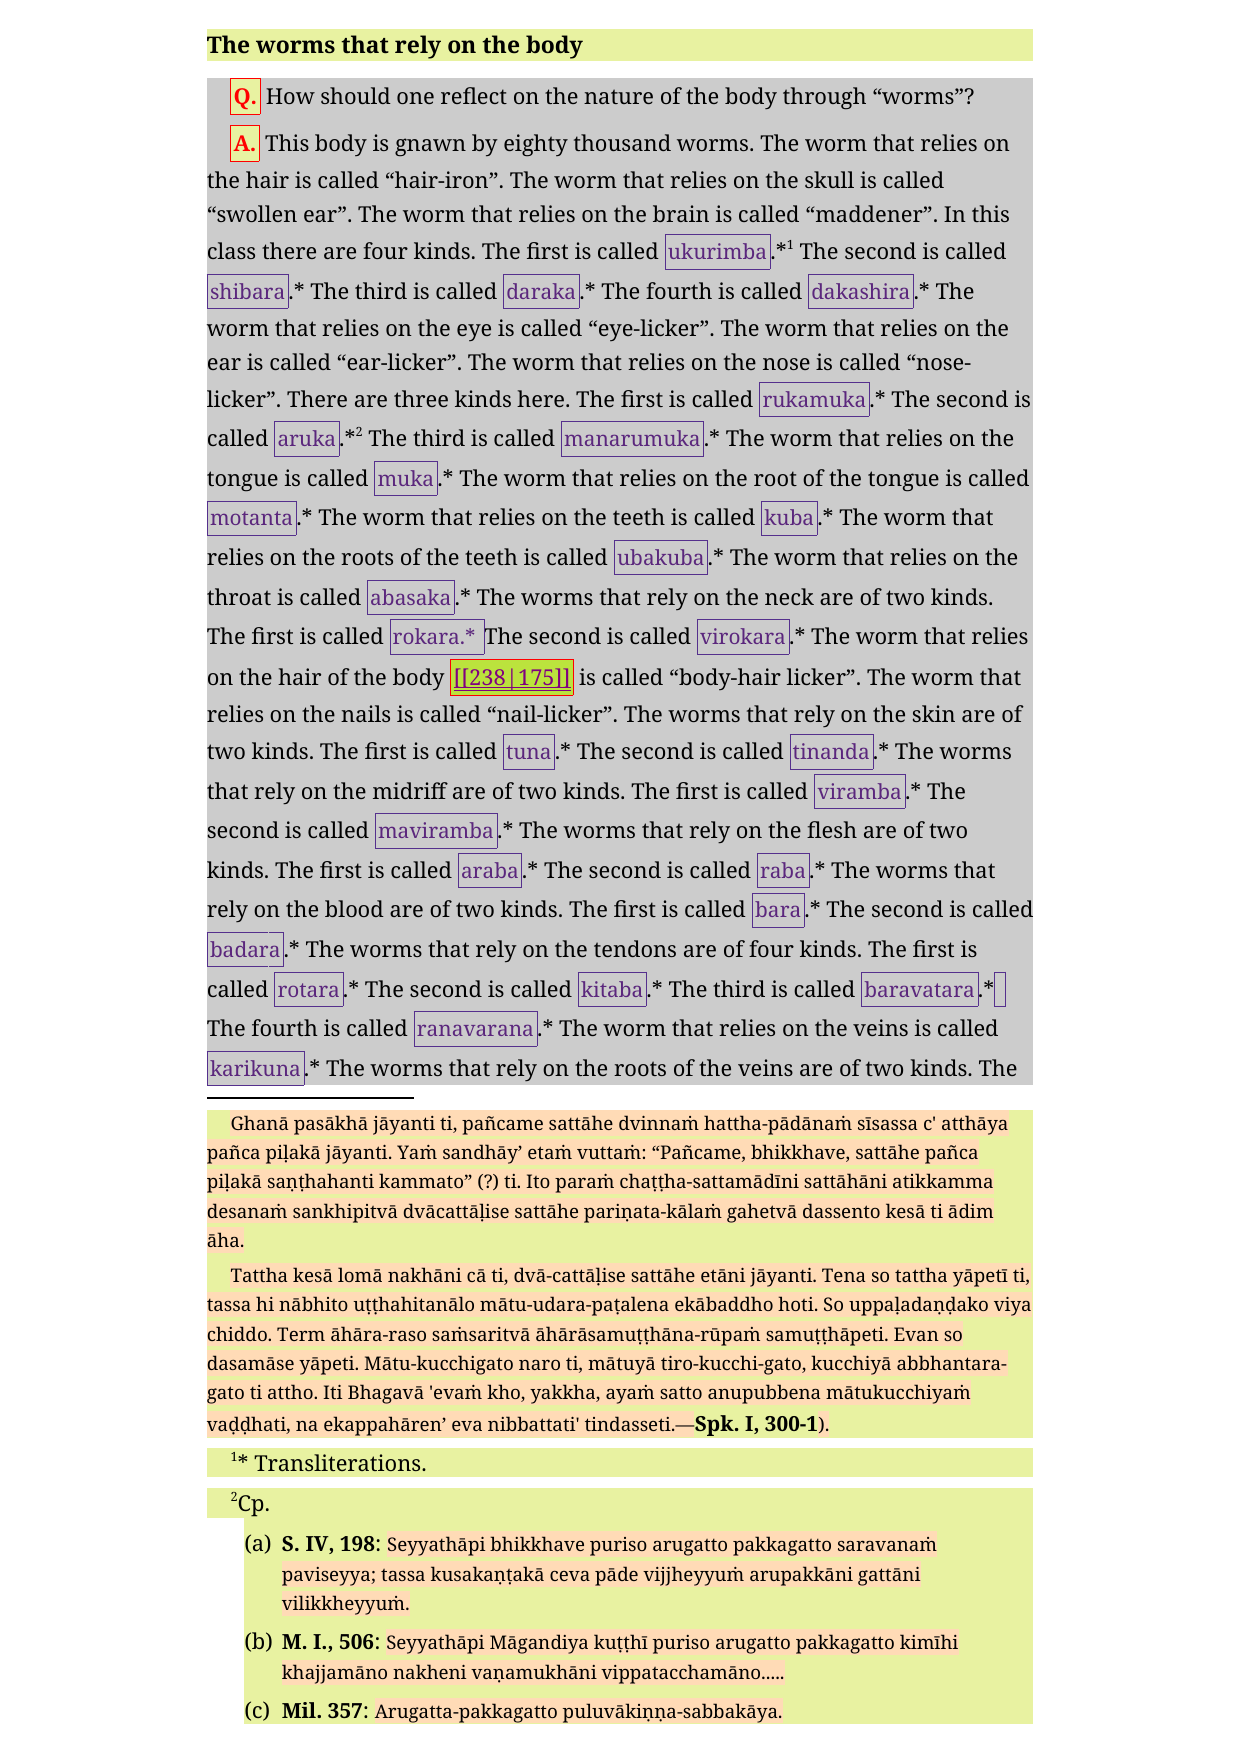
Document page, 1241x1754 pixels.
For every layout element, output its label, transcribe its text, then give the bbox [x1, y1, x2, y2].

text * Transliterations. [207, 1448, 1033, 1477]
text A. This body is gnawn by eighty thousand worms. The worm that relies on the hair is called “hair-iron”. The worm that relies on the skull is called “swollen ear”. The worm that relies on the brain is called “maddener”. In this class there are four kinds. The first is called ukurimba.* The second is called shibara.* The third is called daraka.* The fourth is called dakashira.* The worm that relies on the eye is called “eye-licker”. The worm that relies on the ear is called “ear-licker”. The worm that relies on the nose is called “nose-licker”. There are three kinds here. The first is called rukamuka.* The second is called aruka.* The third is called manarumuka.* The worm that relies on the tongue is called muka.* The worm that relies on the root of the tongue is called motanta.* The worm that relies on the teeth is called kuba.* The worm that relies on the roots of the teeth is called ubakuba.* The worm that relies on the throat is called abasaka.* The worms that rely on the neck are of two kinds. The first is called rokara.* The second is called virokara.* The worm that relies on the hair of the body [[238|175]] is called “body-hair licker”. The worm that relies on the nails is called “nail-licker”. The worms that rely on the skin are of two kinds. The first is called tuna.* The second is called tinanda.* The worms that rely on the midriff are of two kinds. The first is called viramba.* The second is called maviramba.* The worms that rely on the flesh are of two kinds. The first is called araba.* The second is called raba.* The worms that rely on the blood are of two kinds. The first is called bara.* The second is called badara.* The worms that rely on the tendons are of four kinds. The first is called rotara.* The second is called kitaba.* The third is called baravatara.* The fourth is called ranavarana.* The worm that relies on the veins is called karikuna.* The worms that rely on the roots of the veins are of two kinds. The [207, 125, 1033, 1085]
text Q. How should one reflect on the nature of the body through “worms”? [261, 78, 1033, 114]
text Cp. [207, 1488, 1033, 1518]
text Tattha kesā lomā nakhāni cā ti, dvā-cattāḷise sattāhe etāni jāyanti. Tena so tattha yāpetī ti, tassa hi nābhito uṭṭhahitanālo mātu-udara-paṭalena ekābaddho hoti. So uppaḷadaṇḍako viya chiddo. Term āhāra-raso saṁsaritvā āhārāsamuṭṭhāna-rūpaṁ samuṭṭhāpeti. Evan so dasamāse yāpeti. Mātu-kucchigato naro ti, mātuyā tiro-kucchi-gato, kucchiyā abbhantara-gato ti attho. Iti Bhagavā 'evaṁ kho, yakkha, ayaṁ satto anupubbena mātukucchiyaṁ vaḍḍhati, na ekappahāren’ eva nibbattati' tindasseti.—Spk. I, 300-1). [207, 1262, 1033, 1438]
text Ghanā pasākhā jāyanti ti, pañcame sattāhe dvinnaṁ hattha-pādānaṁ sīsassa c' atthāya pañca piḷakā jāyanti. Yaṁ sandhāy’ etaṁ vuttaṁ: “Pañcame, bhikkhave, sattāhe pañca piḷakā saṇṭhahanti kammato” (?) ti. Ito paraṁ chaṭṭha-sattamādīni sattāhāni atikkamma desanaṁ sankhipitvā dvācattāḷise sattāhe pariṇata-kālaṁ gahetvā dassento kesā ti ādim āha. [207, 1110, 1033, 1253]
list S. IV, 198: Seyyathāpi bhikkhave puriso arugatto pakkagatto saravanaṁ paviseyya; tassa kusakaṇṭakā ceva pāde vijjheyyuṁ arupakkāni gattāni vilikkheyyuṁ. [244, 1528, 1033, 1616]
subtitle The worms that rely on the body [207, 29, 1033, 61]
list Mil. 357: Arugatta-pakkagatto puluvākiṇṇa-sabbakāya. [244, 1695, 1033, 1724]
list M. I., 506: Seyyathāpi Māgandiya kuṭṭhī puriso arugatto pakkagatto kimīhi khajjamāno nakheni vaṇamukhāni vippatacchamāno..... [244, 1626, 1033, 1685]
